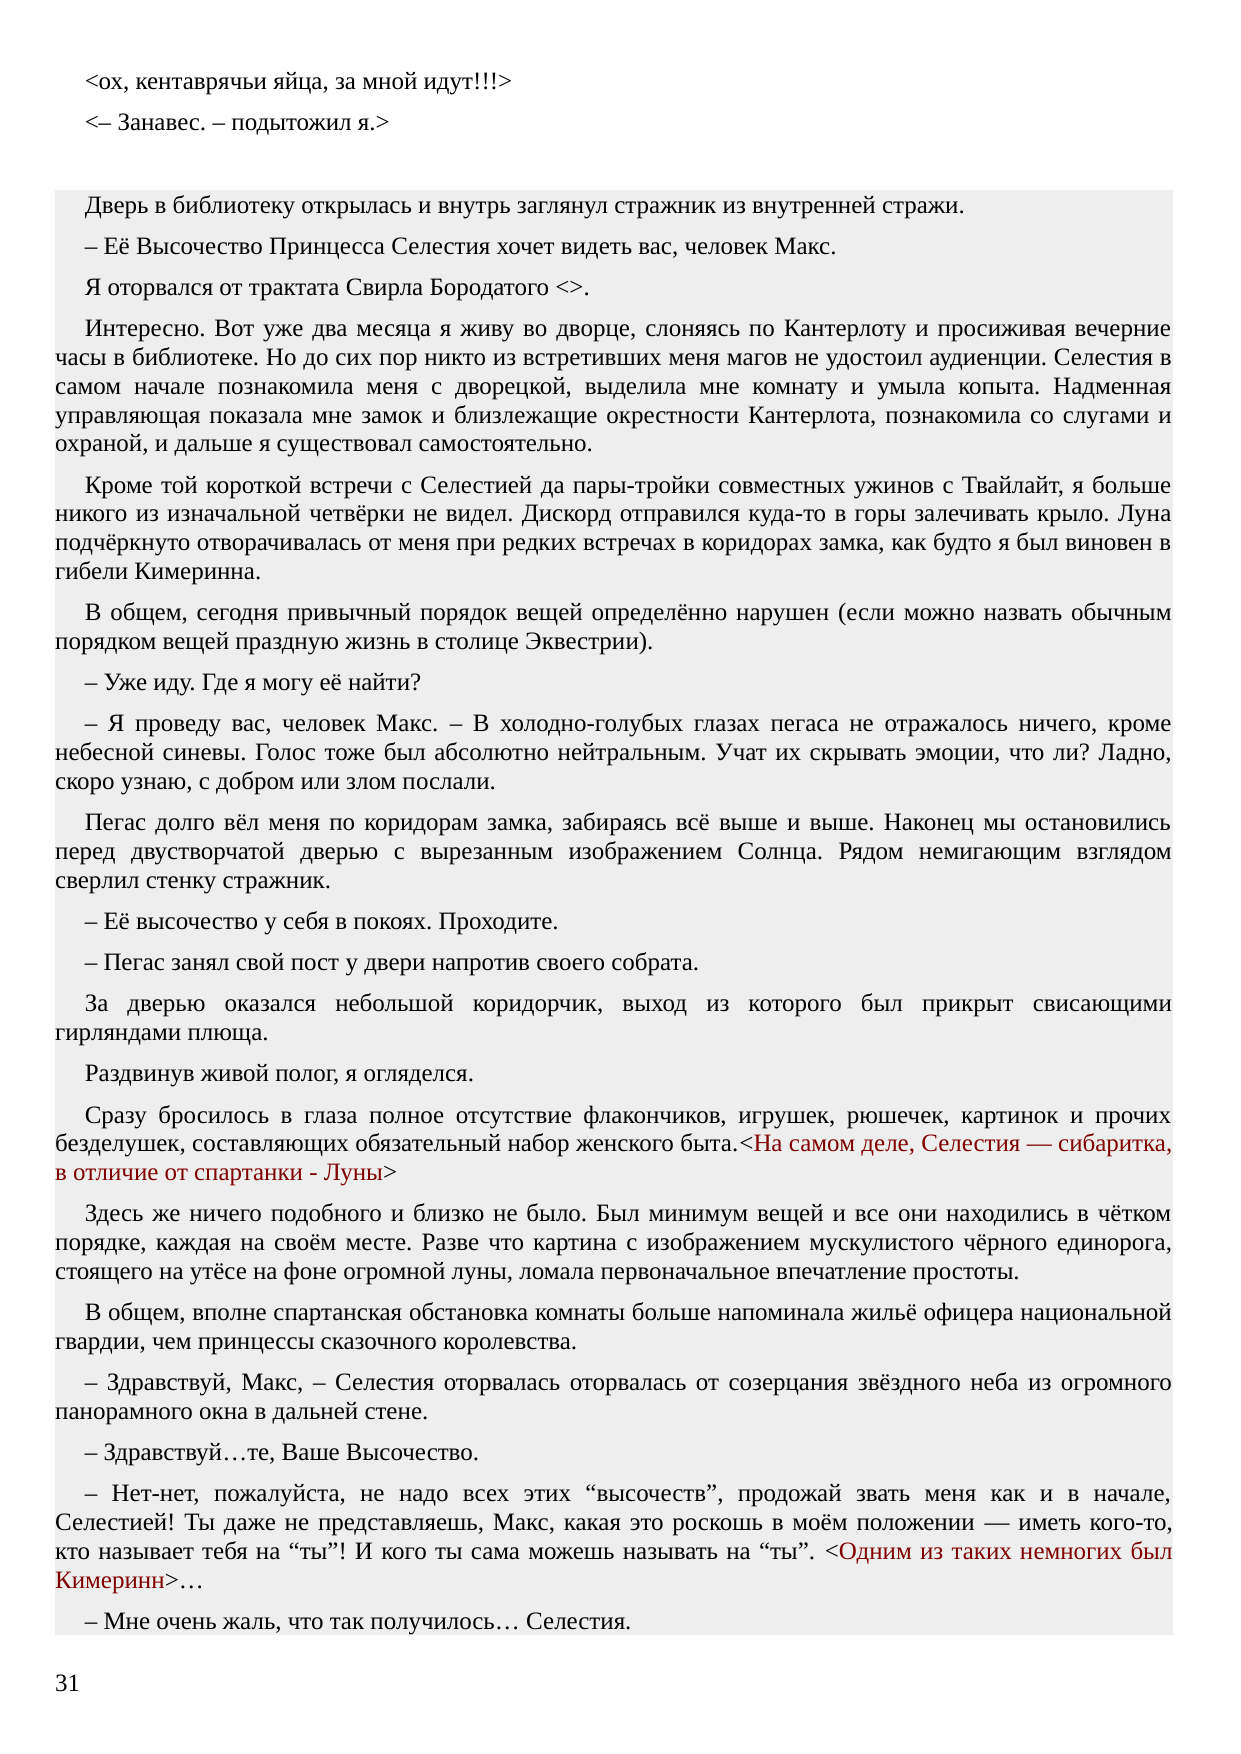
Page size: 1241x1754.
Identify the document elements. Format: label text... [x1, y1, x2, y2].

text – Нет-нет, пожалуйста, не надо всех этих “высочеств”, продожай звать меня как и в начале, Селестией! Ты даже не представляешь, Макс, какая это роскошь в моём положении — иметь кого-то, кто называет тебя на “ты”! И кого ты сама можешь называть на “ты”. <Одним из таких немногих был Кимеринн>… [55, 1478, 1173, 1593]
text В общем, вполне спартанская обстановка комнаты больше напоминала жильё офицера национальной гвардии, чем принцессы сказочного королевства. [55, 1297, 1173, 1355]
text – Уже иду. Где я могу её найти? [55, 667, 1173, 696]
text Дверь в библиотеку открылась и внутрь заглянул стражник из внутренней стражи. [55, 190, 1173, 218]
text Сразу бросилось в глаза полное отсутствие флакончиков, игрушек, рюшечек, картинок и прочих безделушек, составляющих обязательный набор женского быта.<На самом деле, Селестия — сибаритка, в отличие от спартанки - Луны> [55, 1100, 1173, 1186]
text <– Занавес. – подытожил я.> [55, 107, 1173, 136]
text За дверью оказался небольшой коридорчик, выход из которого был прикрыт свисающими гирляндами плюща. [55, 988, 1173, 1046]
text Пегас долго вёл меня по коридорам замка, забираясь всё выше и выше. Наконец мы остановились перед двустворчатой дверью с вырезанным изображением Солнца. Рядом немигающим взглядом сверлил стенку стражник. [55, 807, 1173, 893]
text <ох, кентаврячьи яйца, за мной идут!!!> [55, 66, 1173, 95]
text Кроме той короткой встречи с Селестией да пары-тройки совместных ужинов с Твайлайт, я больше никого из изначальной четвёрки не видел. Дискорд отправился куда-то в горы залечивать крыло. Луна подчёркнуто отворачивалась от меня при редких встречах в коридорах замка, как будто я был виновен в гибели Кимеринна. [55, 470, 1173, 585]
text – Мне очень жаль, что так получилось… Селестия. [55, 1606, 1173, 1635]
text – Её высочество у себя в покоях. Проходите. [55, 906, 1173, 935]
text Здесь же ничего подобного и близко не было. Был минимум вещей и все они находились в чётком порядке, каждая на своём месте. Разве что картина с изображением мускулистого чёрного единорога, стоящего на утёсе на фоне огромной луны, ломала первоначальное впечатление простоты. [55, 1198, 1173, 1285]
text Раздвинув живой полог, я огляделся. [55, 1058, 1173, 1087]
text Я оторвался от трактата Свирла Бородатого <>. [55, 272, 1173, 301]
text Интересно. Вот уже два месяца я живу во дворце, слоняясь по Кантерлоту и просиживая вечерние часы в библиотеке. Но до сих пор никто из встретивших меня магов не удостоил аудиенции. Селестия в самом начале познакомила меня с дворецкой, выделила мне комнату и умыла копыта. Надменная управляющая показала мне замок и близлежащие окрестности Кантерлота, познакомила со слугами и охраной, и дальше я существовал самостоятельно. [55, 313, 1173, 457]
text – Я проведу вас, человек Макс. – В холодно-голубых глазах пегаса не отражалось ничего, кроме небесной синевы. Голос тоже был абсолютно нейтральным. Учат их скрывать эмоции, что ли? Ладно, скоро узнаю, с добром или злом послали. [55, 708, 1173, 795]
text – Пегас занял свой пост у двери напротив своего собрата. [55, 947, 1173, 976]
text – Здравствуй, Макс, – Селестия оторвалась оторвалась от созерцания звёздного неба из огромного панорамного окна в дальней стене. [55, 1367, 1173, 1425]
text – Здравствуй…те, Ваше Высочество. [55, 1437, 1173, 1466]
text – Её Высочество Принцесса Селестия хочет видеть вас, человек Макс. [55, 231, 1173, 260]
text В общем, сегодня привычный порядок вещей определённо нарушен (если можно назвать обычным порядком вещей праздную жизнь в столице Эквестрии). [55, 597, 1173, 655]
